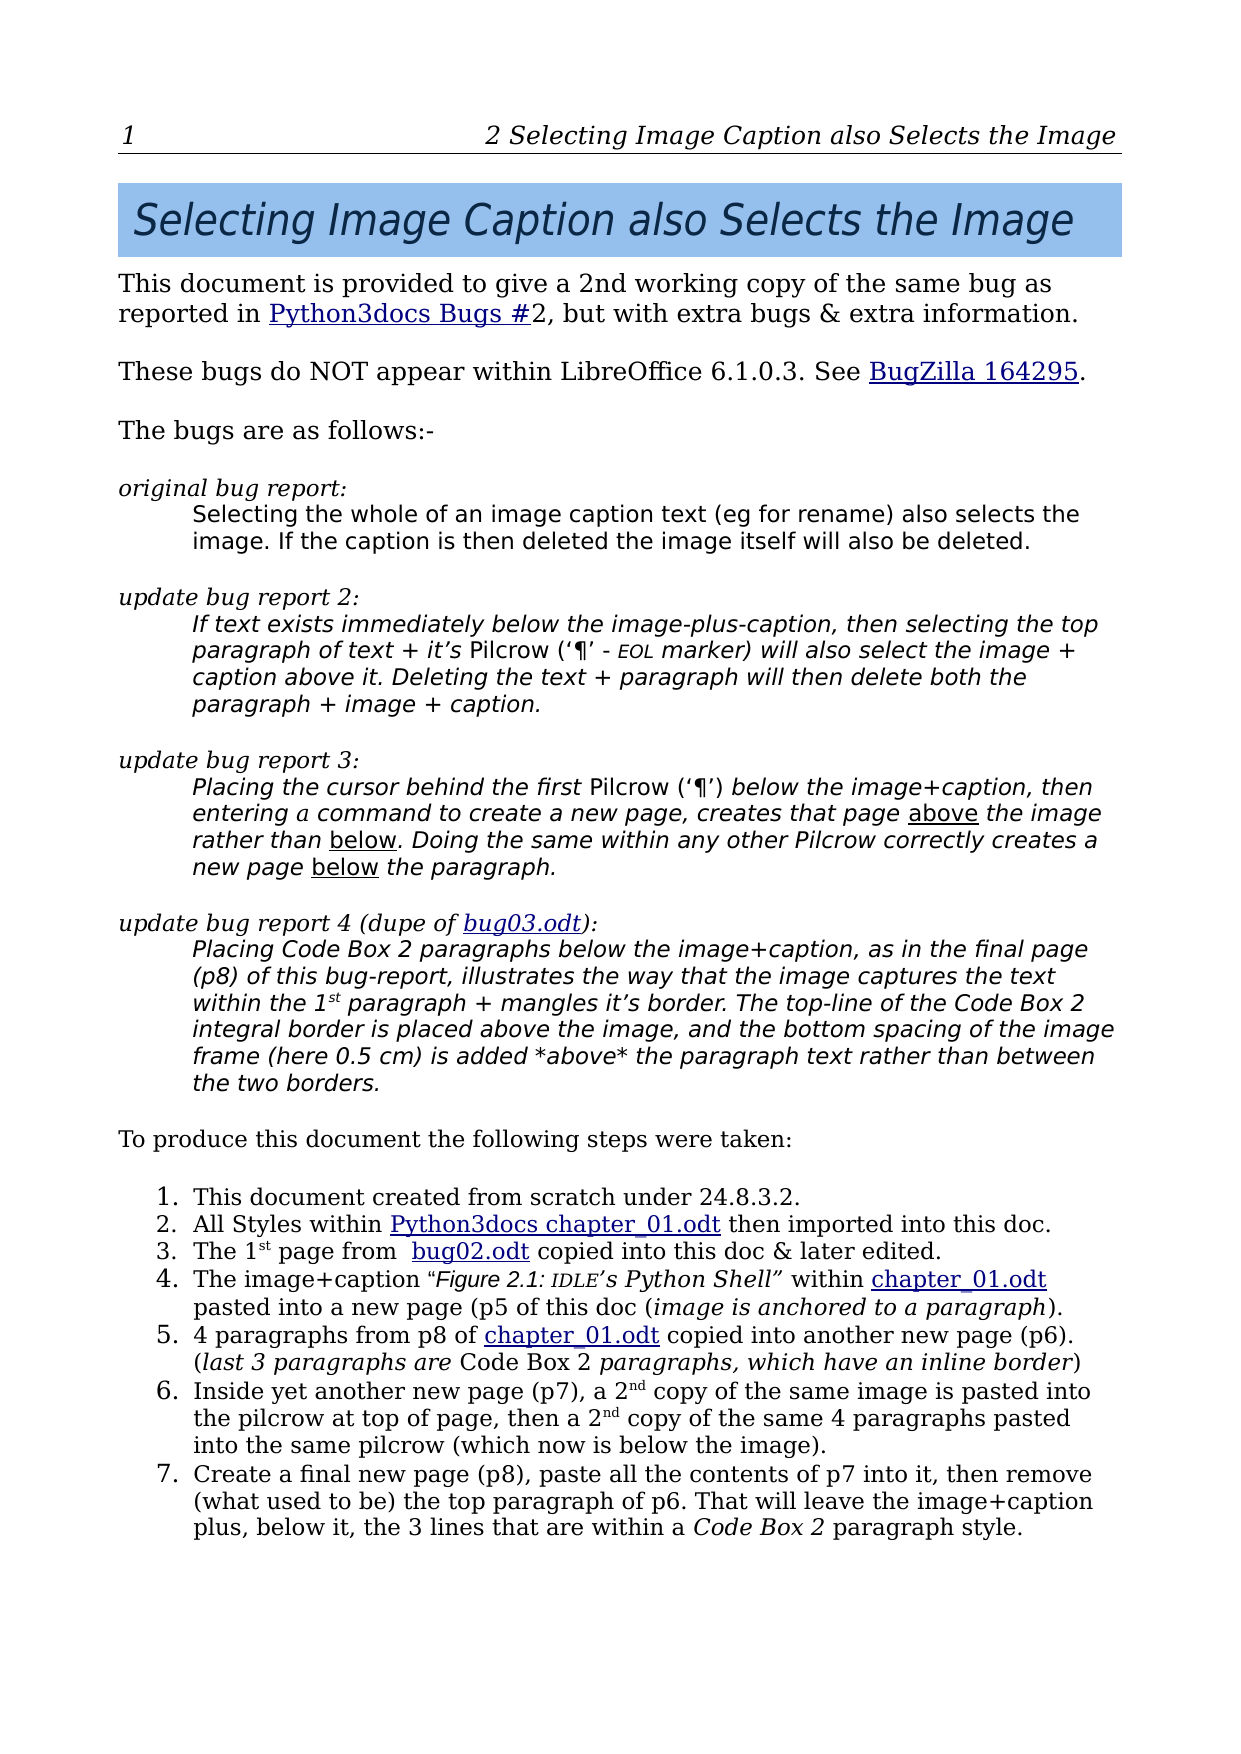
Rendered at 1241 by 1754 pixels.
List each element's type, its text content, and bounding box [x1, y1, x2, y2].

text update bug report 4 (dupe of bug03.odt): [118, 910, 1122, 936]
text update bug report 2: [118, 584, 1122, 611]
list Inside yet another new page (p7), a 2nd copy of the same image is pasted into the pilcrow at top of page, then a 2nd copy of the same 4 paragraphs pasted into the same pilcrow (which now is below the image). [156, 1376, 1122, 1459]
list This document created from scratch under 24.8.3.2. [156, 1182, 1122, 1211]
list Create a final new page (p8), paste all the contents of p7 into it, then remove (what used to be) the top paragraph of p6. That will leave the image+caption plus, below it, the 3 lines that are within a Code Box 2 paragraph style. [156, 1459, 1122, 1541]
text update bug report 3: [118, 747, 1122, 774]
text The bugs are as follows:- [118, 416, 1122, 445]
text To produce this document the following steps were taken: [118, 1126, 1122, 1153]
list The image+caption “Figure 2.1: idle’s Python Shell” within chapter_01.odt pasted into a new page (p5 of this doc (image is anchored to a paragraph). [156, 1264, 1122, 1320]
text Placing Code Box 2 paragraphs below the image+caption, as in the final page (p8) of this bug-report, illustrates the way that the image captures the text within the 1st paragraph + mangles it’s border. The top-line of the Code Box 2 integral border is placed above the image, and the bottom spacing of the image frame (here 0.5 cm) is added *above* the paragraph text rather than between the two borders. [192, 936, 1122, 1096]
text Selecting the whole of an image caption text (eg for rename) also selects the image. If the caption is then deleted the image itself will also be deleted. [192, 501, 1122, 555]
text This document is provided to give a 2nd working copy of the same bug as reported in Python3docs Bugs #2, but with extra bugs & extra information. [118, 269, 1122, 328]
list All Styles within Python3docs chapter_01.odt then imported into this doc. [156, 1211, 1122, 1238]
text These bugs do NOT appear within LibreOffice 6.1.0.3. See BugZilla 164295. [118, 357, 1122, 387]
text original bug report: [118, 475, 1122, 501]
text If text exists immediately below the image-plus-caption, then selecting the top paragraph of text + it’s Pilcrow (‘¶’ - eol marker) will also select the image + caption above it. Deleting the text + paragraph will then delete both the paragraph + image + caption. [192, 611, 1122, 717]
text Placing the cursor behind the first Pilcrow (‘¶’) below the image+caption, then entering a command to create a new page, creates that page above the image rather than below. Doing the same within any other Pilcrow correctly creates a new page below the paragraph. [192, 774, 1122, 880]
subtitle Selecting Image Caption also Selects the Image [118, 183, 1122, 257]
list 4 paragraphs from p8 of chapter_01.odt copied into another new page (p6). (last 3 paragraphs are Code Box 2 paragraphs, which have an inline border) [156, 1320, 1122, 1376]
list The 1st page from bug02.odt copied into this doc & later edited. [156, 1238, 1122, 1264]
